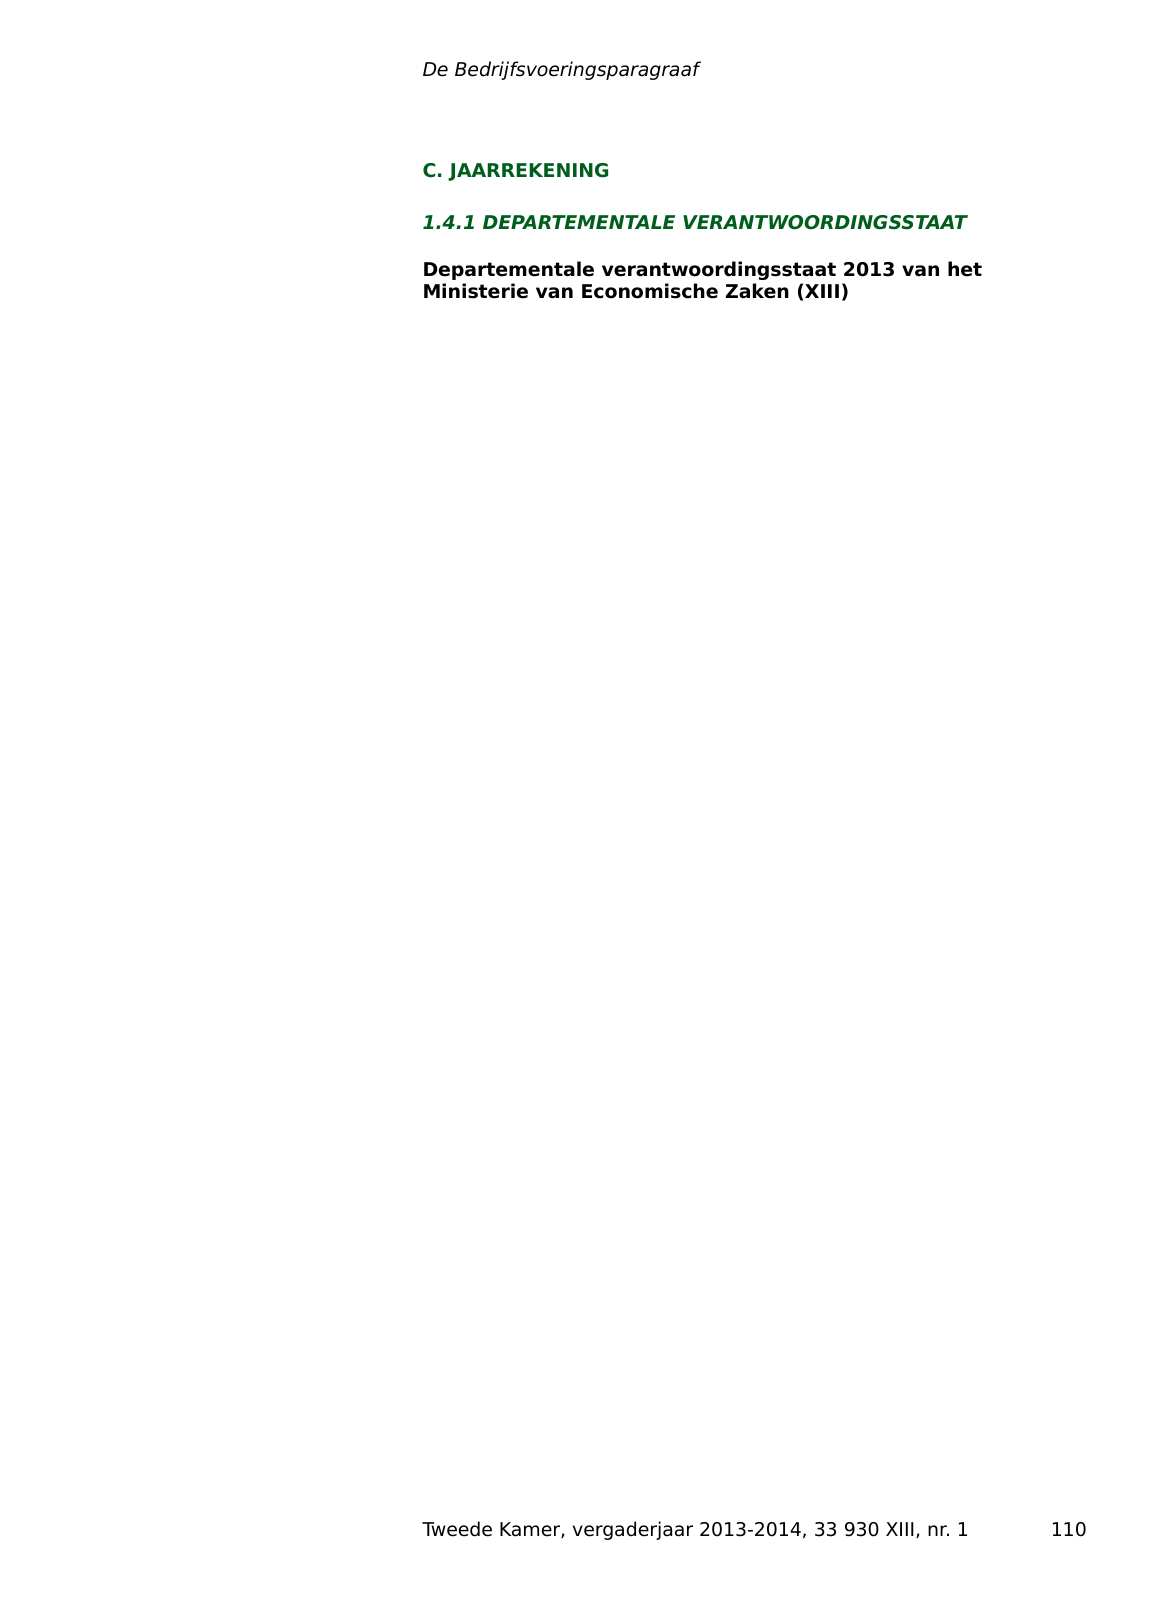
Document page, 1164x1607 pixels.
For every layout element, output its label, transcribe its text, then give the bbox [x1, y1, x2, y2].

subtitle 1.4.1 DEPARTEMENTALE VERANTWOORDINGSSTAAT [422, 212, 1087, 234]
subtitle Departementale verantwoordingsstaat 2013 van het Ministerie van Economische Zaken (XIII) [422, 259, 1087, 303]
subtitle C. JAARREKENING [422, 160, 1087, 182]
